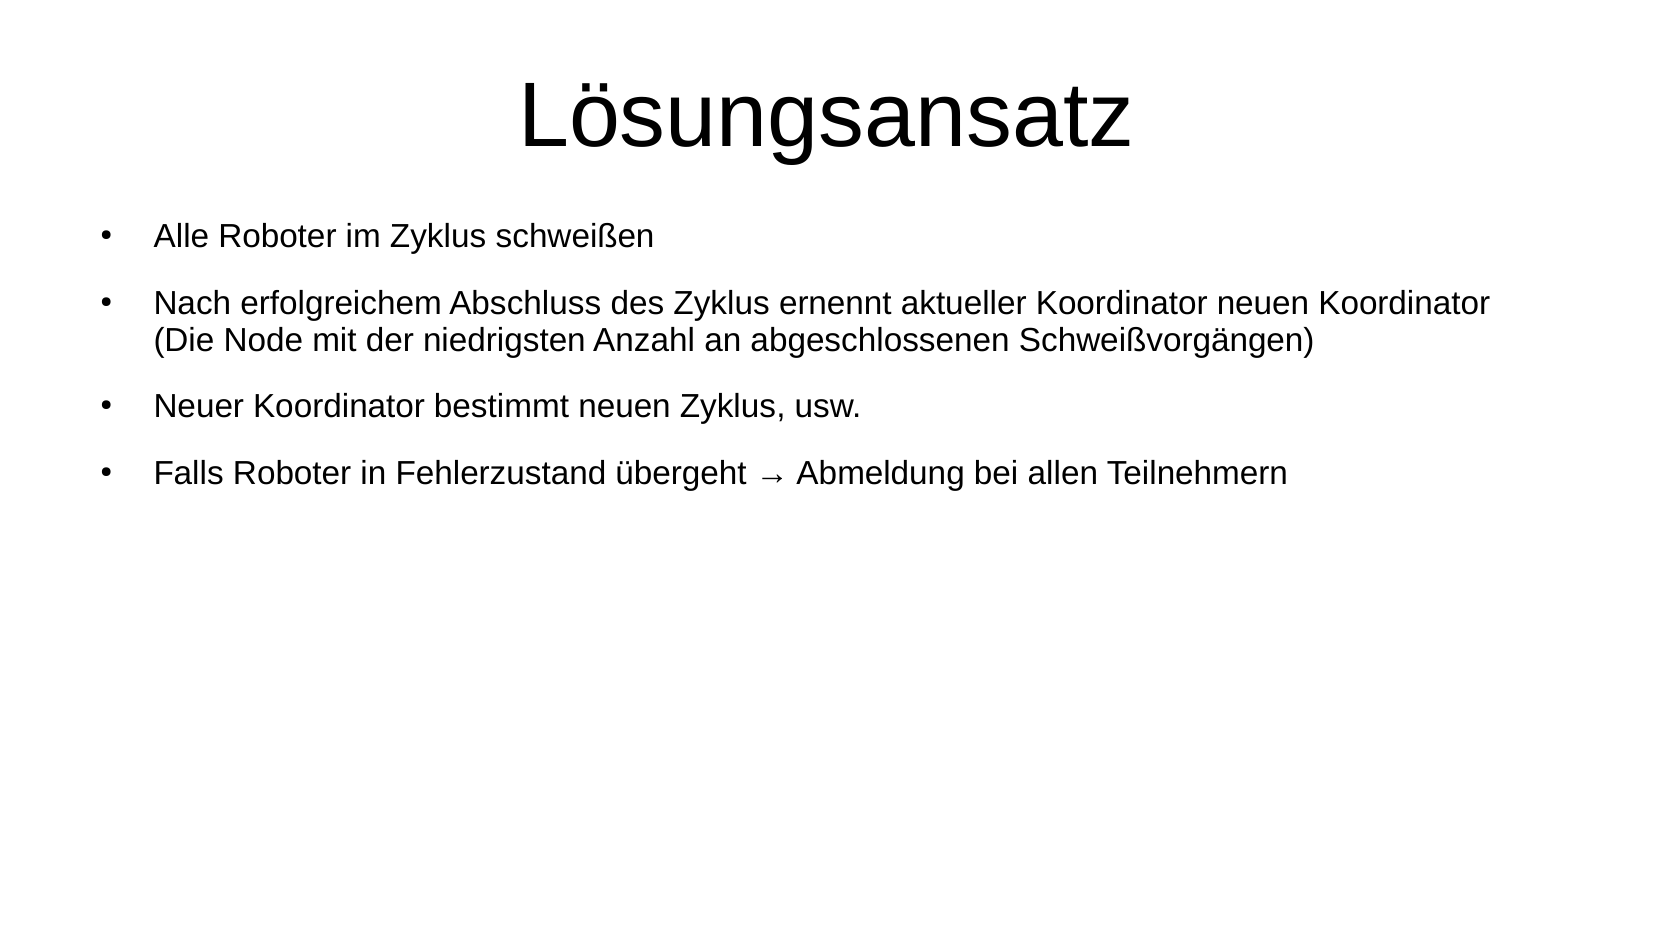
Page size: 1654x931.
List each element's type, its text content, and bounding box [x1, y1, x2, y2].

list Alle Roboter im Zyklus schweißen Nach erfolgreichem Abschluss des Zyklus ernennt aktueller Koordinator neuen Koordinator (Die Node mit der niedrigsten Anzahl an abgeschlossenen Schweißvorgängen) Neuer Koordinator bestimmt neuen Zyklus, usw. Falls Roboter in Fehlerzustand übergeht → Abmeldung bei allen Teilnehmern [82, 217, 1571, 758]
title Lösungsansatz [82, 37, 1571, 193]
